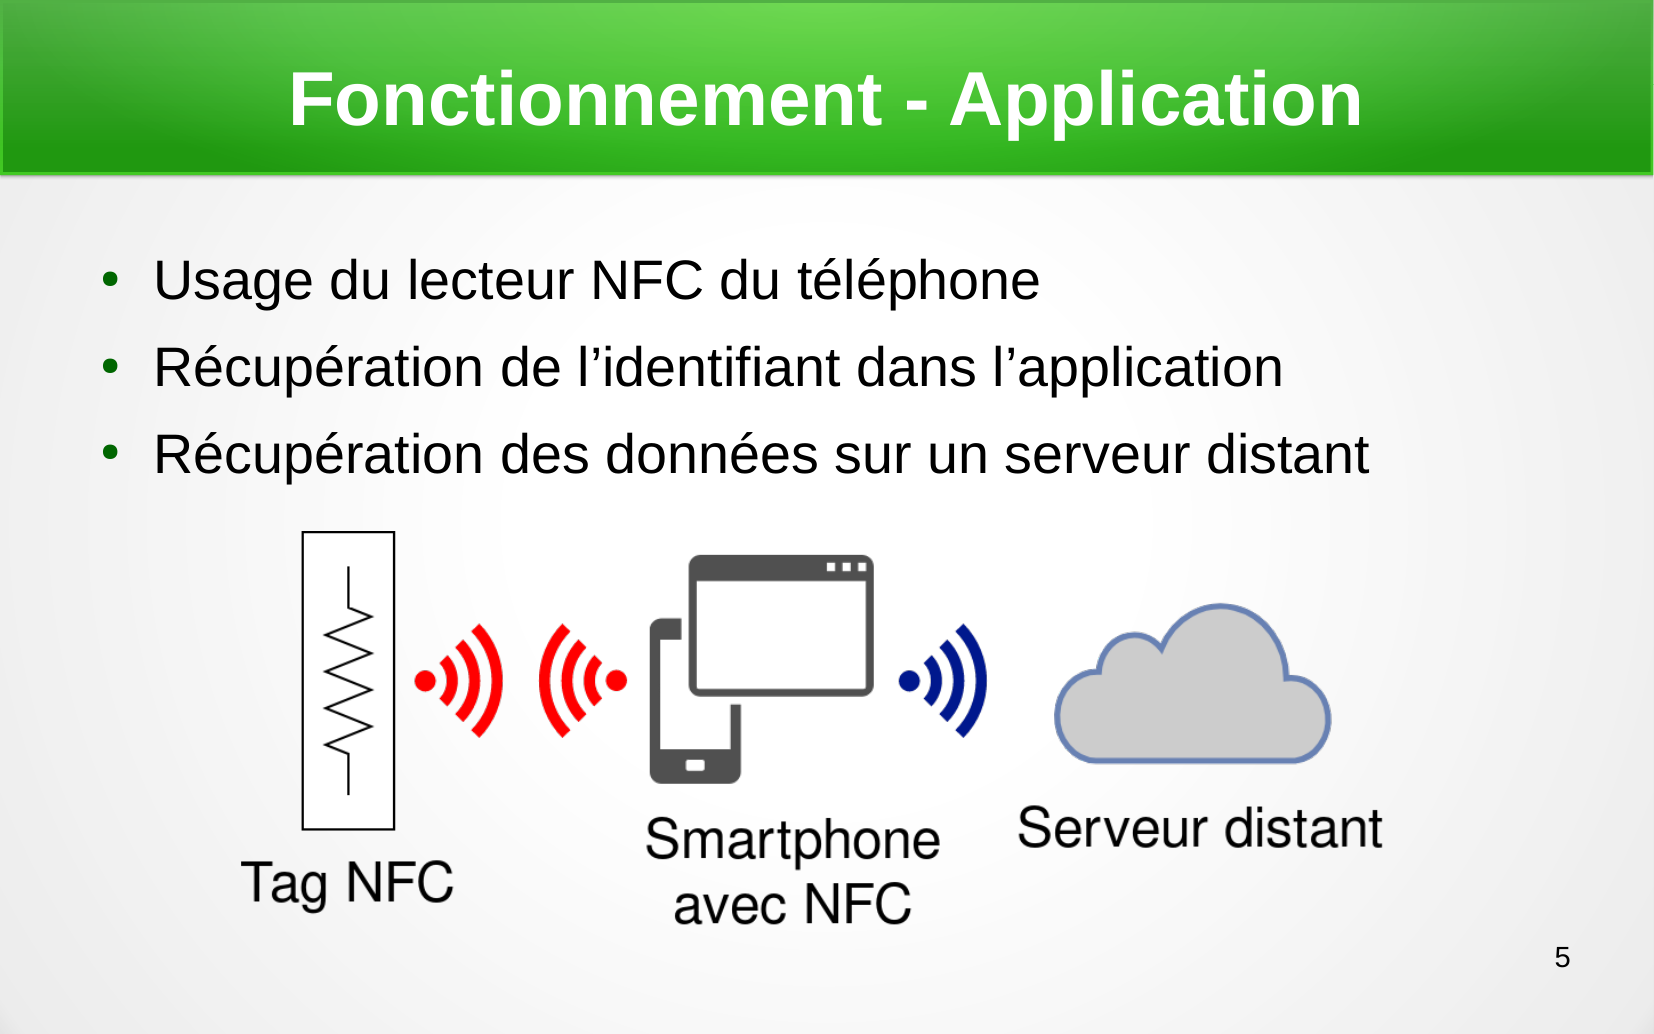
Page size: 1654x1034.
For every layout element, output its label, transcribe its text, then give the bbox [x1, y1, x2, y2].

picture [240, 531, 1407, 946]
title Fonctionnement - Application [82, 39, 1571, 158]
list Usage du lecteur NFC du téléphone Récupération de l’identifiant dans l’application Récupération des données sur un serveur distant [82, 249, 1571, 849]
